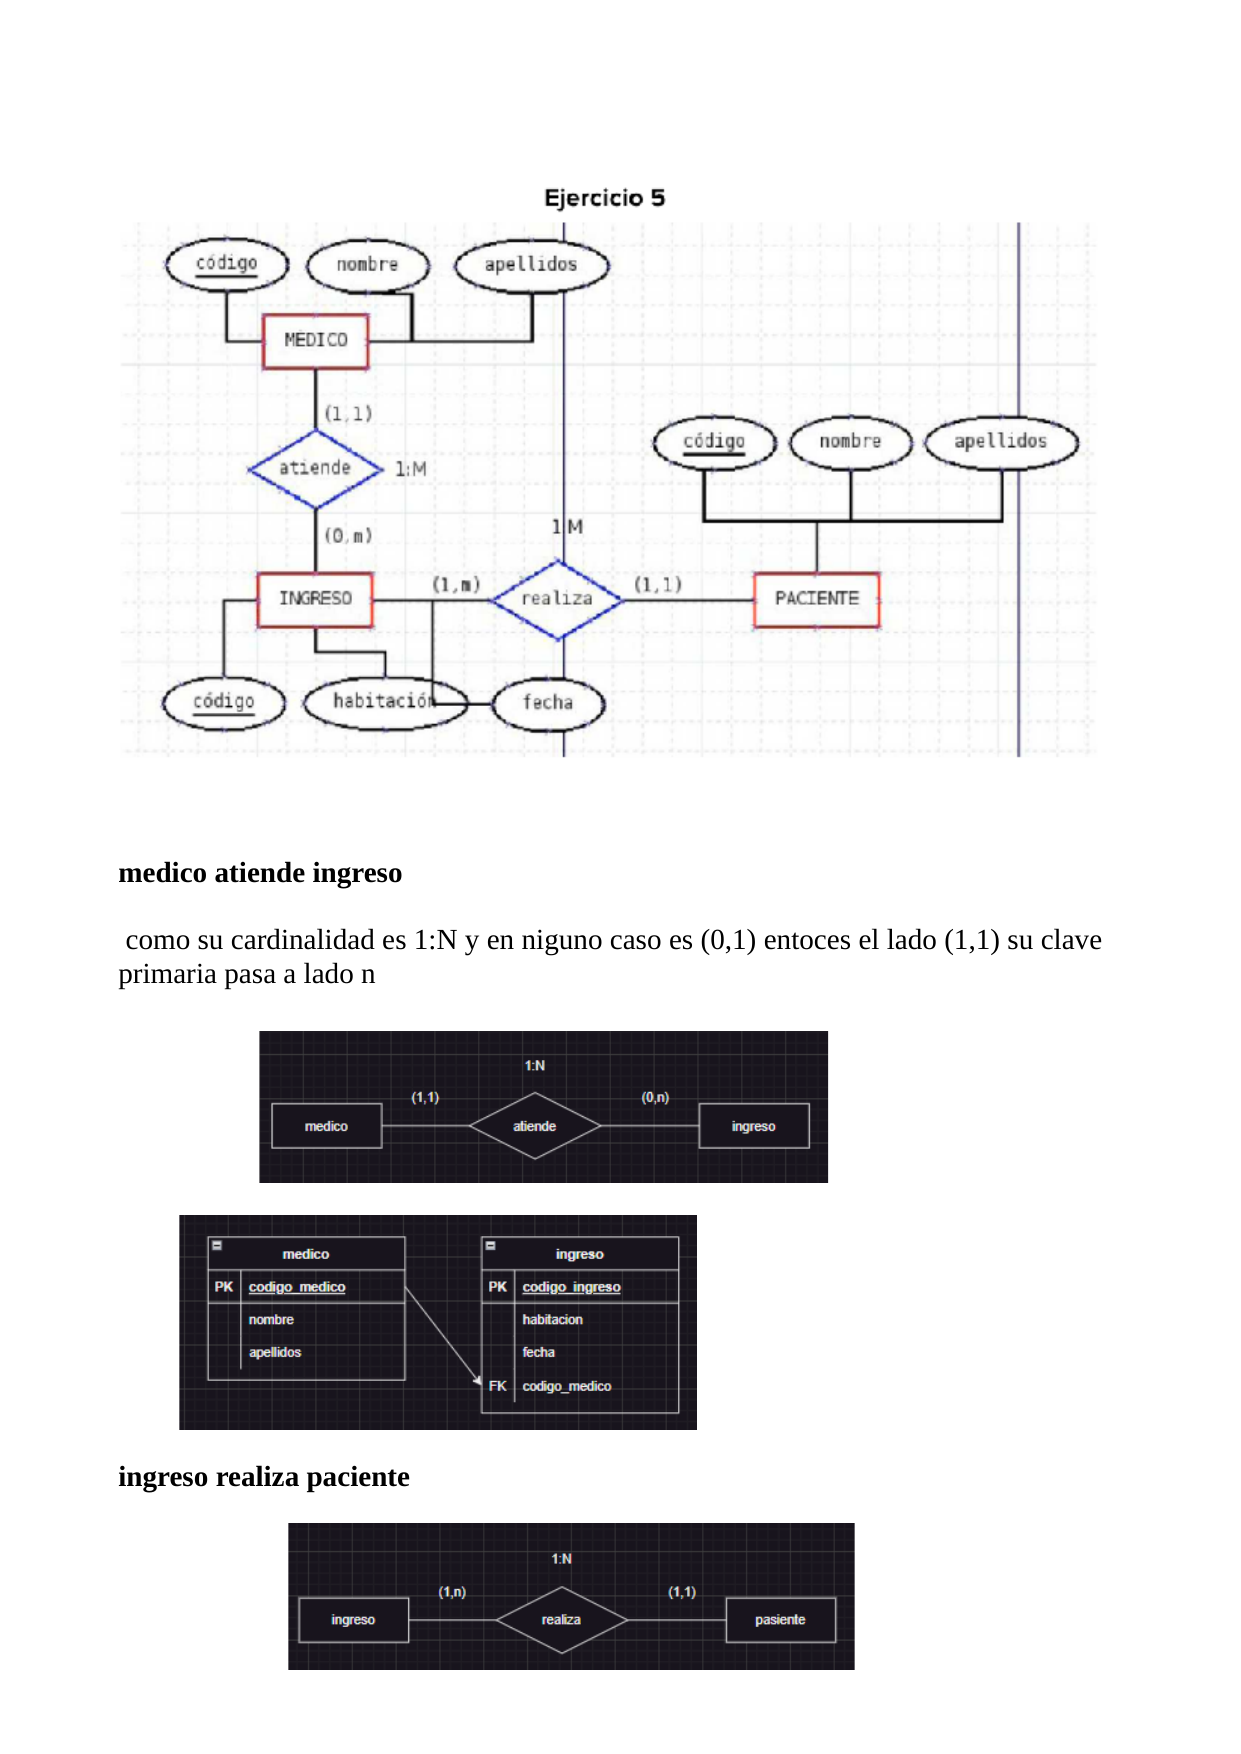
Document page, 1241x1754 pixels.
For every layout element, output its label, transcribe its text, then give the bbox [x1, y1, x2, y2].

text medico atiende ingreso [118, 855, 1122, 889]
picture [118, 185, 1123, 789]
text ingreso realiza paciente [118, 1459, 1122, 1492]
picture [288, 1523, 855, 1670]
picture [179, 1215, 697, 1430]
text como su cardinalidad es 1:N y en niguno caso es (0,1) entoces el lado (1,1) su clave primaria pasa a lado n [118, 922, 1122, 989]
picture [259, 1031, 829, 1183]
